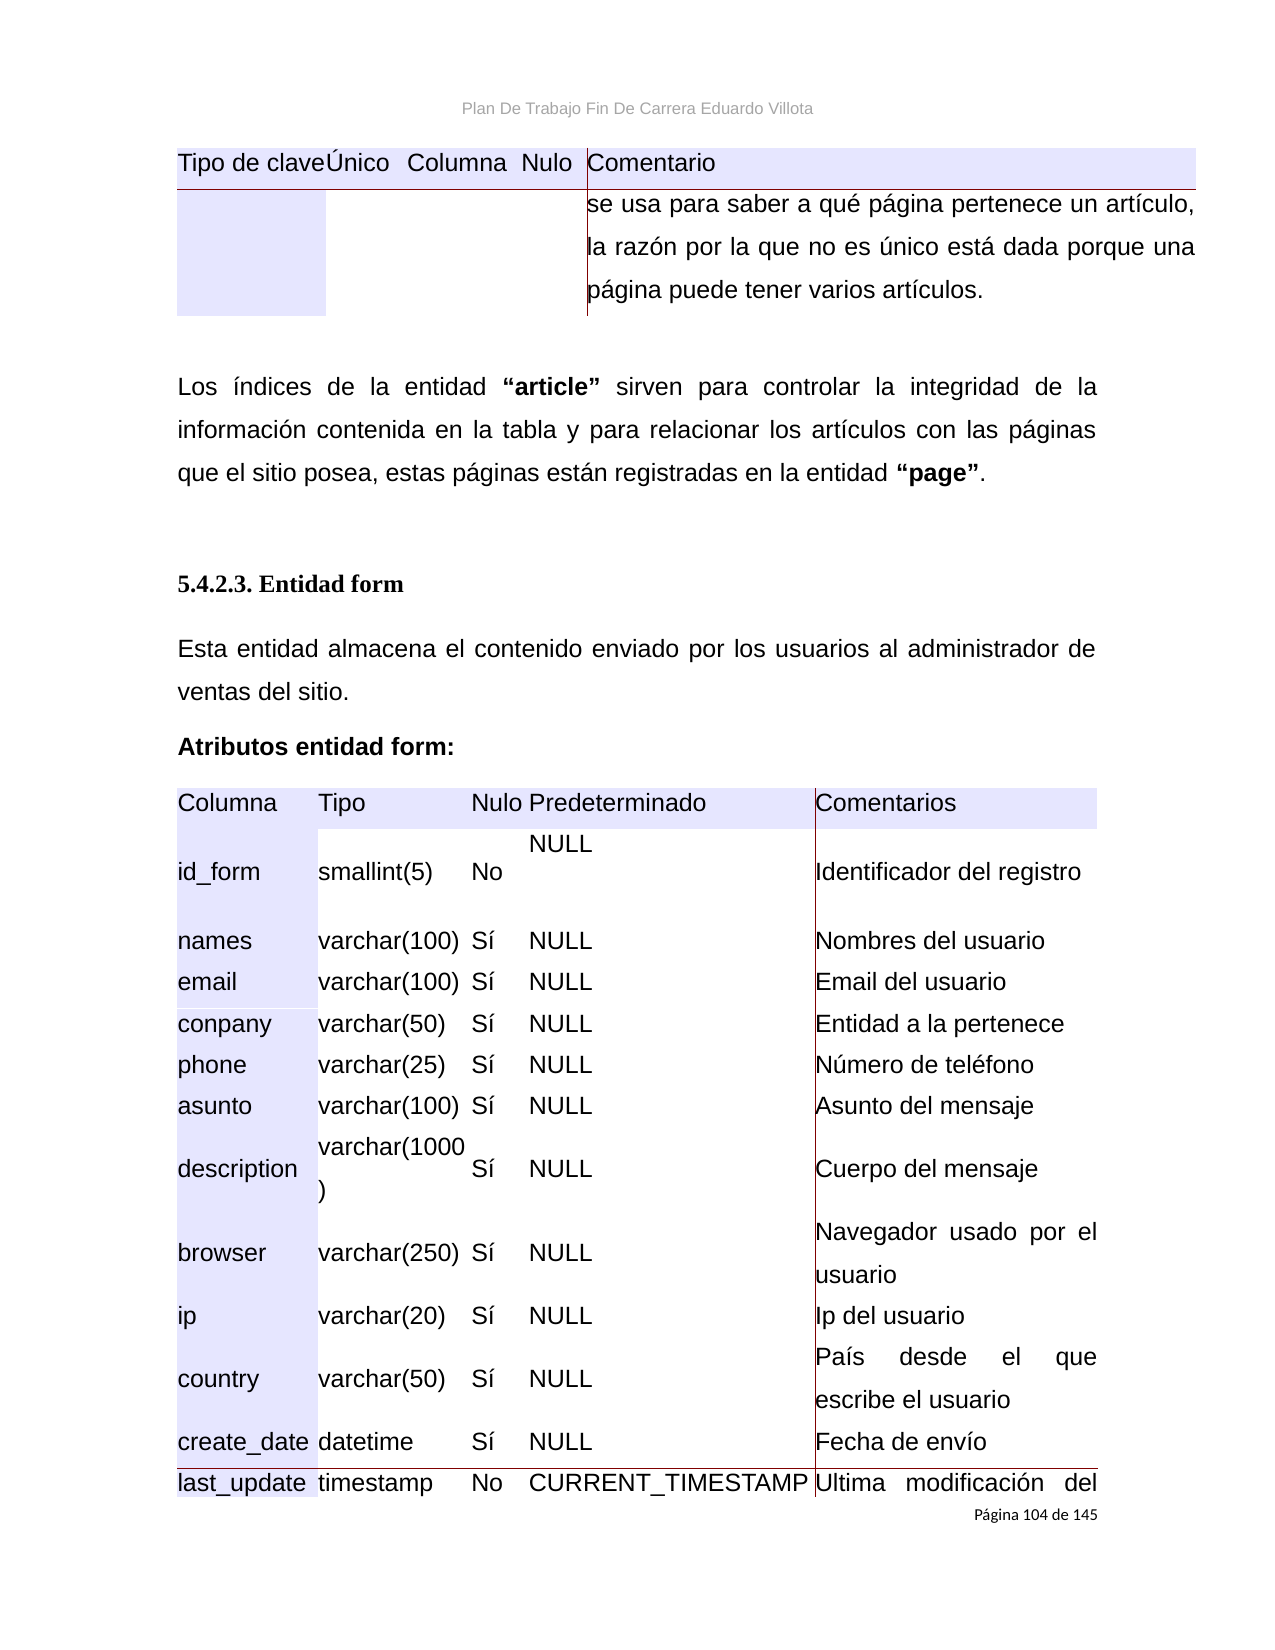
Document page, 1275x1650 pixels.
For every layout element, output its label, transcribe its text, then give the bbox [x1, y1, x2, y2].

table_header Nulo [471, 788, 529, 829]
table_cell CURRENT_TIMESTAMP [529, 1469, 815, 1497]
table_cell varchar(250) [318, 1217, 471, 1301]
table_cell varchar(20) [318, 1301, 471, 1342]
table_header Columna [177, 788, 318, 829]
table_cell Asunto del mensaje [816, 1091, 1097, 1132]
table_cell varchar(25) [318, 1050, 471, 1091]
table_cell Sí [471, 926, 529, 967]
table_header Comentario [588, 148, 1196, 189]
table_cell conpany [177, 1009, 318, 1050]
table_cell Ultima modificación del [816, 1469, 1097, 1497]
table_cell NULL [529, 967, 815, 1008]
table_cell [326, 190, 407, 316]
table_cell NULL [529, 1009, 815, 1050]
table_cell Fecha de envío [816, 1427, 1097, 1468]
table_cell NULL [529, 1301, 815, 1342]
table_cell Sí [471, 1427, 529, 1468]
table_cell Sí [471, 1132, 529, 1217]
table_cell varchar(100) [318, 926, 471, 967]
table_cell se usa para saber a qué página pertenece un artículo, la razón por la que no es único está dada porque una página puede tener varios artículos. [588, 190, 1196, 316]
table_cell [521, 190, 587, 316]
table_cell browser [177, 1217, 318, 1301]
table_header Tipo de clave [177, 148, 326, 189]
table_cell Sí [471, 1301, 529, 1342]
table_cell varchar(1000) [318, 1132, 471, 1217]
table_cell smallint(5) [318, 829, 471, 926]
table_cell Sí [471, 1050, 529, 1091]
text 5.4.2.3. Entidad form [177, 569, 1098, 598]
text Los índices de la entidad “article” sirven para controlar la integridad de la información contenida en la tabla y para relacionar los artículos con las páginas que el sitio posea, estas páginas están registradas en la entidad “page”. [177, 372, 1098, 487]
table_header Comentarios [816, 788, 1097, 829]
table_cell No [471, 829, 529, 926]
table_cell País desde el que escribe el usuario [816, 1342, 1097, 1427]
table_cell NULL [529, 1132, 815, 1217]
table_cell NULL [529, 1091, 815, 1132]
table_cell varchar(50) [318, 1342, 471, 1427]
table_cell NULL [529, 926, 815, 967]
table_cell Ip del usuario [816, 1301, 1097, 1342]
table_cell [177, 190, 326, 316]
text Esta entidad almacena el contenido enviado por los usuarios al administrador de ventas del sitio. [177, 633, 1098, 705]
table_header Nulo [521, 148, 587, 189]
table_cell NULL [529, 1050, 815, 1091]
table_cell Cuerpo del mensaje [816, 1132, 1097, 1217]
table_cell varchar(100) [318, 1091, 471, 1132]
table_cell varchar(50) [318, 1009, 471, 1050]
table_cell [407, 190, 521, 316]
table_cell Sí [471, 967, 529, 1008]
table_cell description [177, 1132, 318, 1217]
table_cell Email del usuario [816, 967, 1097, 1008]
table_cell Identificador del registro [816, 829, 1097, 926]
table_cell last_update [177, 1469, 318, 1497]
table_cell No [471, 1469, 529, 1497]
table_header Predeterminado [529, 788, 815, 829]
text Atributos entidad form: [177, 732, 1098, 761]
table_cell create_date [177, 1427, 318, 1468]
table_header Único [326, 148, 407, 189]
table_cell id_form [177, 829, 318, 926]
table_cell names [177, 926, 318, 967]
table_cell varchar(100) [318, 967, 471, 1008]
table_cell Navegador usado por el usuario [816, 1217, 1097, 1301]
table_cell asunto [177, 1091, 318, 1132]
table_cell phone [177, 1050, 318, 1091]
table_cell Nombres del usuario [816, 926, 1097, 967]
table_header Tipo [318, 788, 471, 829]
table_cell Número de teléfono [816, 1050, 1097, 1091]
table_cell Sí [471, 1342, 529, 1427]
table_cell NULL [529, 1217, 815, 1301]
table_cell country [177, 1342, 318, 1427]
table_cell ip [177, 1301, 318, 1342]
table_cell datetime [318, 1427, 471, 1468]
table_cell NULL [529, 1342, 815, 1427]
table_cell Entidad a la pertenece [816, 1009, 1097, 1050]
table_cell timestamp [318, 1469, 471, 1497]
table_cell email [177, 967, 318, 1008]
table_cell NULL [529, 1427, 815, 1468]
table_cell Sí [471, 1009, 529, 1050]
table_cell Sí [471, 1217, 529, 1301]
table_cell Sí [471, 1091, 529, 1132]
table_header Columna [407, 148, 521, 189]
table_cell NULL [529, 829, 815, 926]
